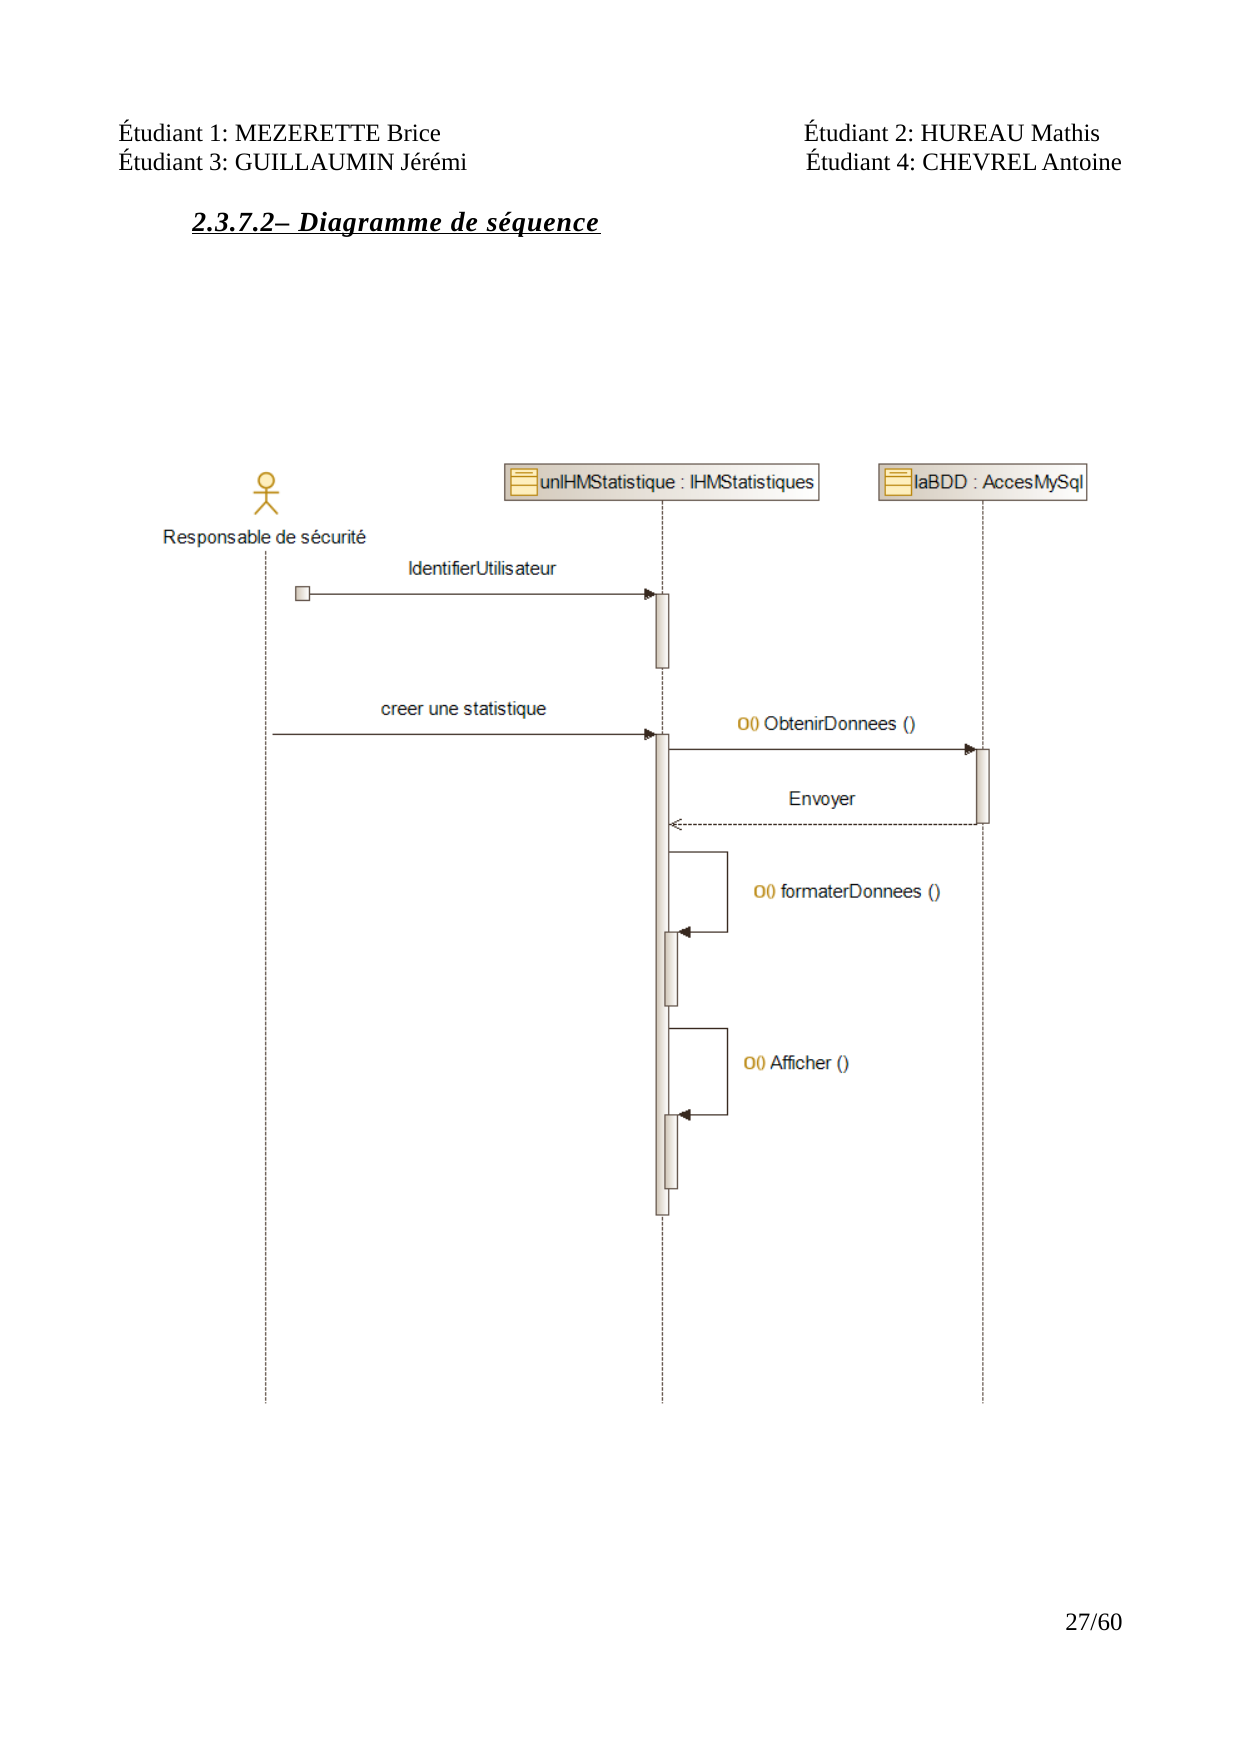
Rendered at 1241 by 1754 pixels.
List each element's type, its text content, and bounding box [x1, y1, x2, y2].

subtitle 2.3.7.2– Diagramme de séquence [118, 205, 1122, 237]
picture [140, 452, 1100, 1416]
